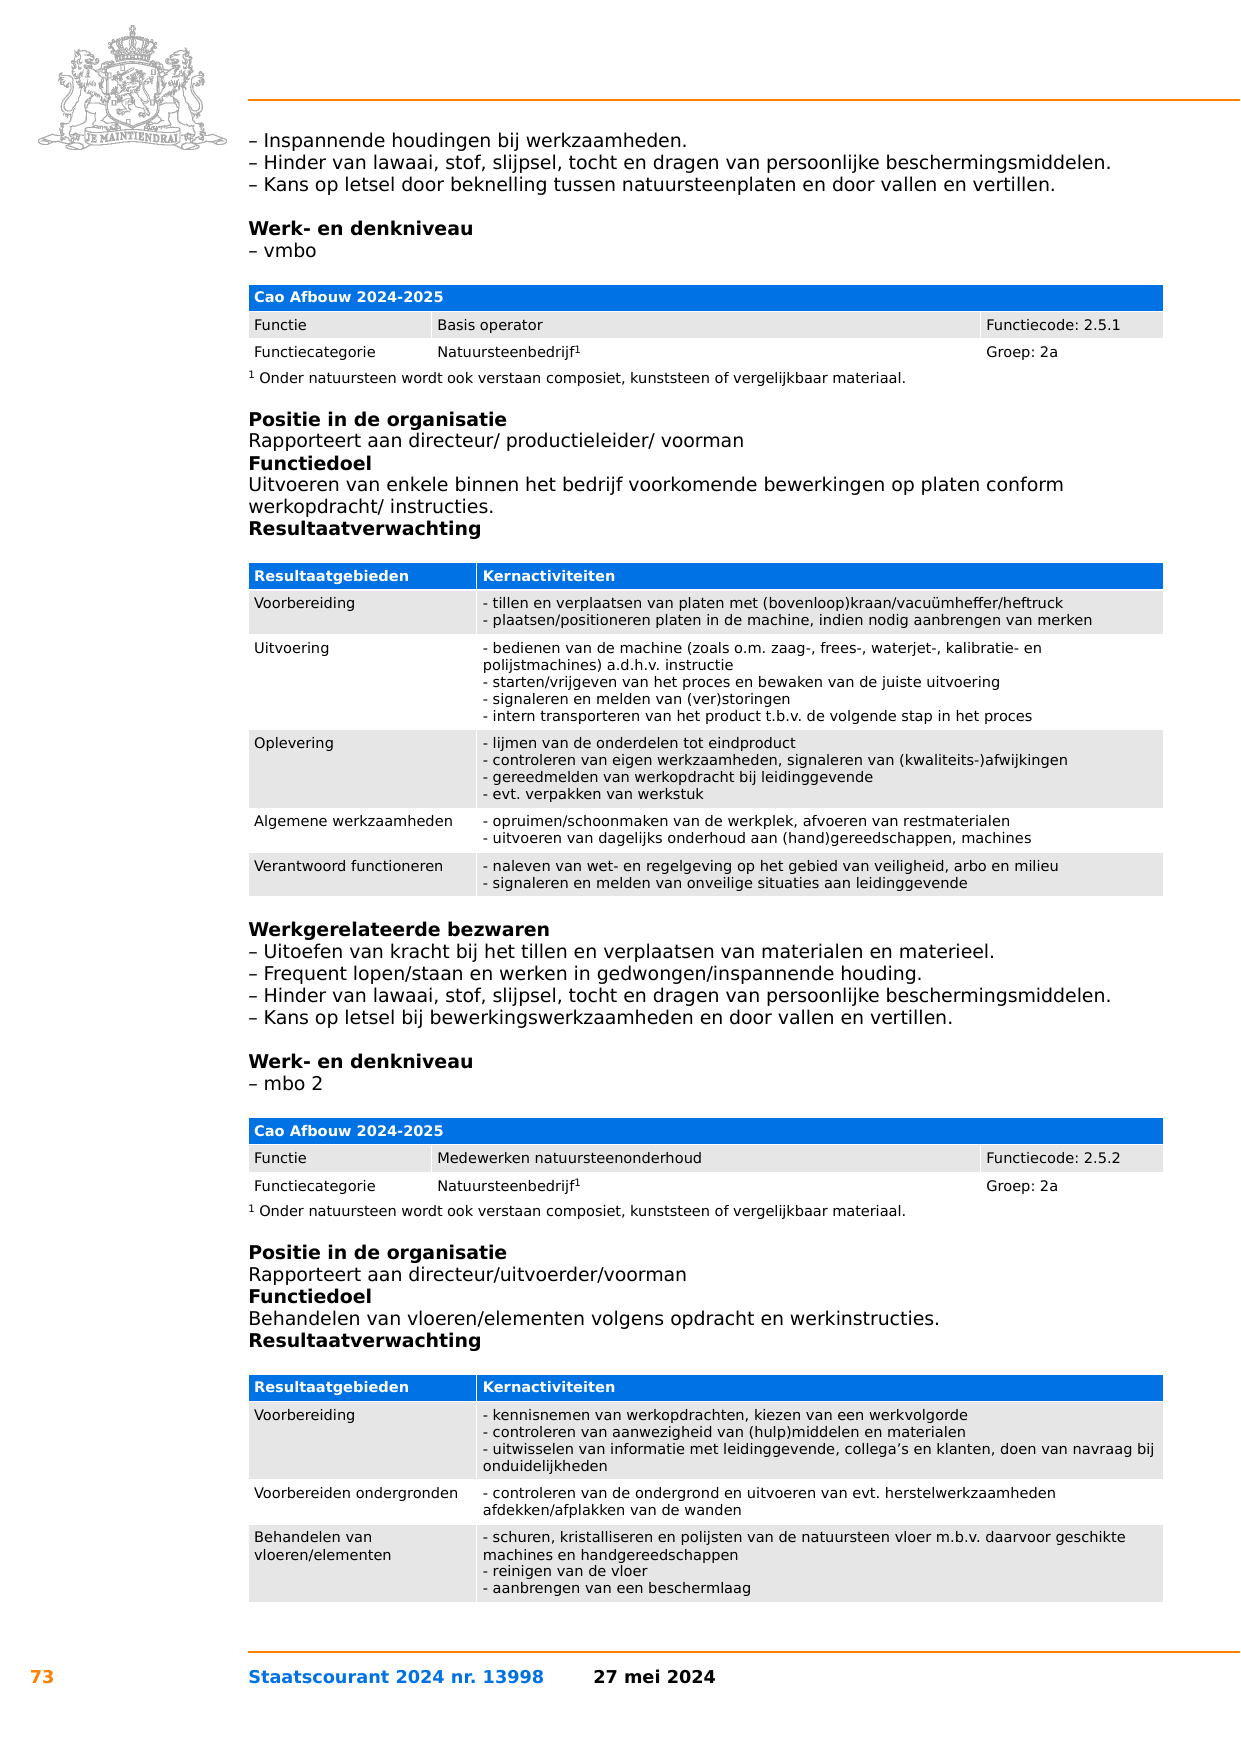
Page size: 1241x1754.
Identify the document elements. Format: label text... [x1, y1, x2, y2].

table_cell 1 Onder natuursteen wordt ook verstaan composiet, kunststeen of vergelijkbaar materiaal. [248, 1200, 1163, 1220]
picture [38, 25, 227, 150]
text Behandelen van vloeren/elementen volgens opdracht en werkinstructies. [248, 1308, 1163, 1330]
table_header Resultaatgebieden [249, 563, 476, 589]
table_cell - lijmen van de onderdelen tot eindproduct - controleren van eigen werkzaamheden, signaleren van (kwaliteits-)afwijkingen - gereedmelden van werkopdracht bij leidinggevende - evt. verpakken van werkstuk [477, 730, 1163, 808]
text – Kans op letsel bij bewerkingswerkzaamheden en door vallen en vertillen. [248, 1007, 1163, 1029]
table_cell - kennisnemen van werkopdrachten, kiezen van een werkvolgorde - controleren van aanwezigheid van (hulp)middelen en materialen - uitwisselen van informatie met leidinggevende, collega’s en klanten, doen van navraag bij onduidelijkheden [477, 1402, 1163, 1479]
text – Uitoefen van kracht bij het tillen en verplaatsen van materialen en materieel. [248, 941, 1163, 963]
text Rapporteert aan directeur/ productieleider/ voorman [248, 430, 1163, 452]
table_header Kernactiviteiten [477, 1375, 1163, 1401]
text Werk- en denkniveau [248, 218, 1163, 240]
table_cell Algemene werkzaamheden [249, 809, 476, 852]
table_cell Uitvoering [249, 635, 476, 729]
table_cell Natuursteenbedrijf1 [432, 339, 980, 366]
text Werkgerelateerde bezwaren [248, 919, 1163, 941]
table_cell - tillen en verplaatsen van platen met (bovenloop)kraan/vacuümheffer/heftruck - plaatsen/positioneren platen in de machine, indien nodig aanbrengen van merken [477, 591, 1163, 634]
table_cell Voorbereiding [249, 591, 476, 634]
text – Hinder van lawaai, stof, slijpsel, tocht en dragen van persoonlijke beschermingsmiddelen. [248, 152, 1163, 174]
table_cell Basis operator [432, 312, 980, 338]
table_cell Groep: 2a [981, 1173, 1163, 1199]
text Resultaatverwachting [248, 1330, 1163, 1352]
text – vmbo [248, 240, 1163, 262]
table_header Resultaatgebieden [249, 1375, 476, 1401]
table_cell - opruimen/schoonmaken van de werkplek, afvoeren van restmaterialen - uitvoeren van dagelijks onderhoud aan (hand)gereedschappen, machines [477, 809, 1163, 852]
table_cell Voorbereiden ondergronden [249, 1480, 476, 1524]
table_header Kernactiviteiten [477, 563, 1163, 589]
text Uitvoeren van enkele binnen het bedrijf voorkomende bewerkingen op platen conform werkopdracht/ instructies. [248, 474, 1163, 518]
text Positie in de organisatie [248, 408, 1163, 430]
text – Kans op letsel door beknelling tussen natuursteenplaten en door vallen en vertillen. [248, 174, 1163, 196]
text – Hinder van lawaai, stof, slijpsel, tocht en dragen van persoonlijke beschermingsmiddelen. [248, 985, 1163, 1007]
text – Inspannende houdingen bij werkzaamheden. [248, 130, 1163, 152]
table_header Cao Afbouw 2024-2025 [249, 285, 1163, 311]
table_cell Functie [249, 1145, 431, 1172]
text Resultaatverwachting [248, 518, 1163, 540]
text Werk- en denkniveau [248, 1051, 1163, 1073]
table_cell Verantwoord functioneren [249, 853, 476, 896]
text Functiedoel [248, 1286, 1163, 1308]
table_cell - schuren, kristalliseren en polijsten van de natuursteen vloer m.b.v. daarvoor geschikte machines en handgereedschappen - reinigen van de vloer - aanbrengen van een beschermlaag [477, 1525, 1163, 1602]
table_cell - controleren van de ondergrond en uitvoeren van evt. herstelwerkzaamheden afdekken/afplakken van de wanden [477, 1480, 1163, 1524]
text Positie in de organisatie [248, 1242, 1163, 1264]
text – mbo 2 [248, 1073, 1163, 1095]
table_cell 1 Onder natuursteen wordt ook verstaan composiet, kunststeen of vergelijkbaar materiaal. [248, 367, 1163, 387]
table_cell - naleven van wet- en regelgeving op het gebied van veiligheid, arbo en milieu - signaleren en melden van onveilige situaties aan leidinggevende [477, 853, 1163, 896]
table_cell Functie [249, 312, 431, 338]
table_cell - bedienen van de machine (zoals o.m. zaag-, frees-, waterjet-, kalibratie- en polijstmachines) a.d.h.v. instructie - starten/vrijgeven van het proces en bewaken van de juiste uitvoering - signaleren en melden van (ver)storingen - intern transporteren van het product t.b.v. de volgende stap in het proces [477, 635, 1163, 729]
table_cell Functiecode: 2.5.1 [981, 312, 1163, 338]
text – Frequent lopen/staan en werken in gedwongen/inspannende houding. [248, 963, 1163, 985]
table_cell Natuursteenbedrijf1 [432, 1173, 980, 1199]
table_cell Functiecategorie [249, 339, 431, 366]
text Functiedoel [248, 452, 1163, 474]
table_cell Voorbereiding [249, 1402, 476, 1479]
table_header Cao Afbouw 2024-2025 [249, 1118, 1163, 1144]
table_cell Functiecode: 2.5.2 [981, 1145, 1163, 1172]
table_cell Medewerken natuursteenonderhoud [432, 1145, 980, 1172]
table_cell Functiecategorie [249, 1173, 431, 1199]
table_cell Groep: 2a [981, 339, 1163, 366]
text Rapporteert aan directeur/uitvoerder/voorman [248, 1264, 1163, 1286]
table_cell Oplevering [249, 730, 476, 808]
table_cell Behandelen van vloeren/elementen [249, 1525, 476, 1602]
